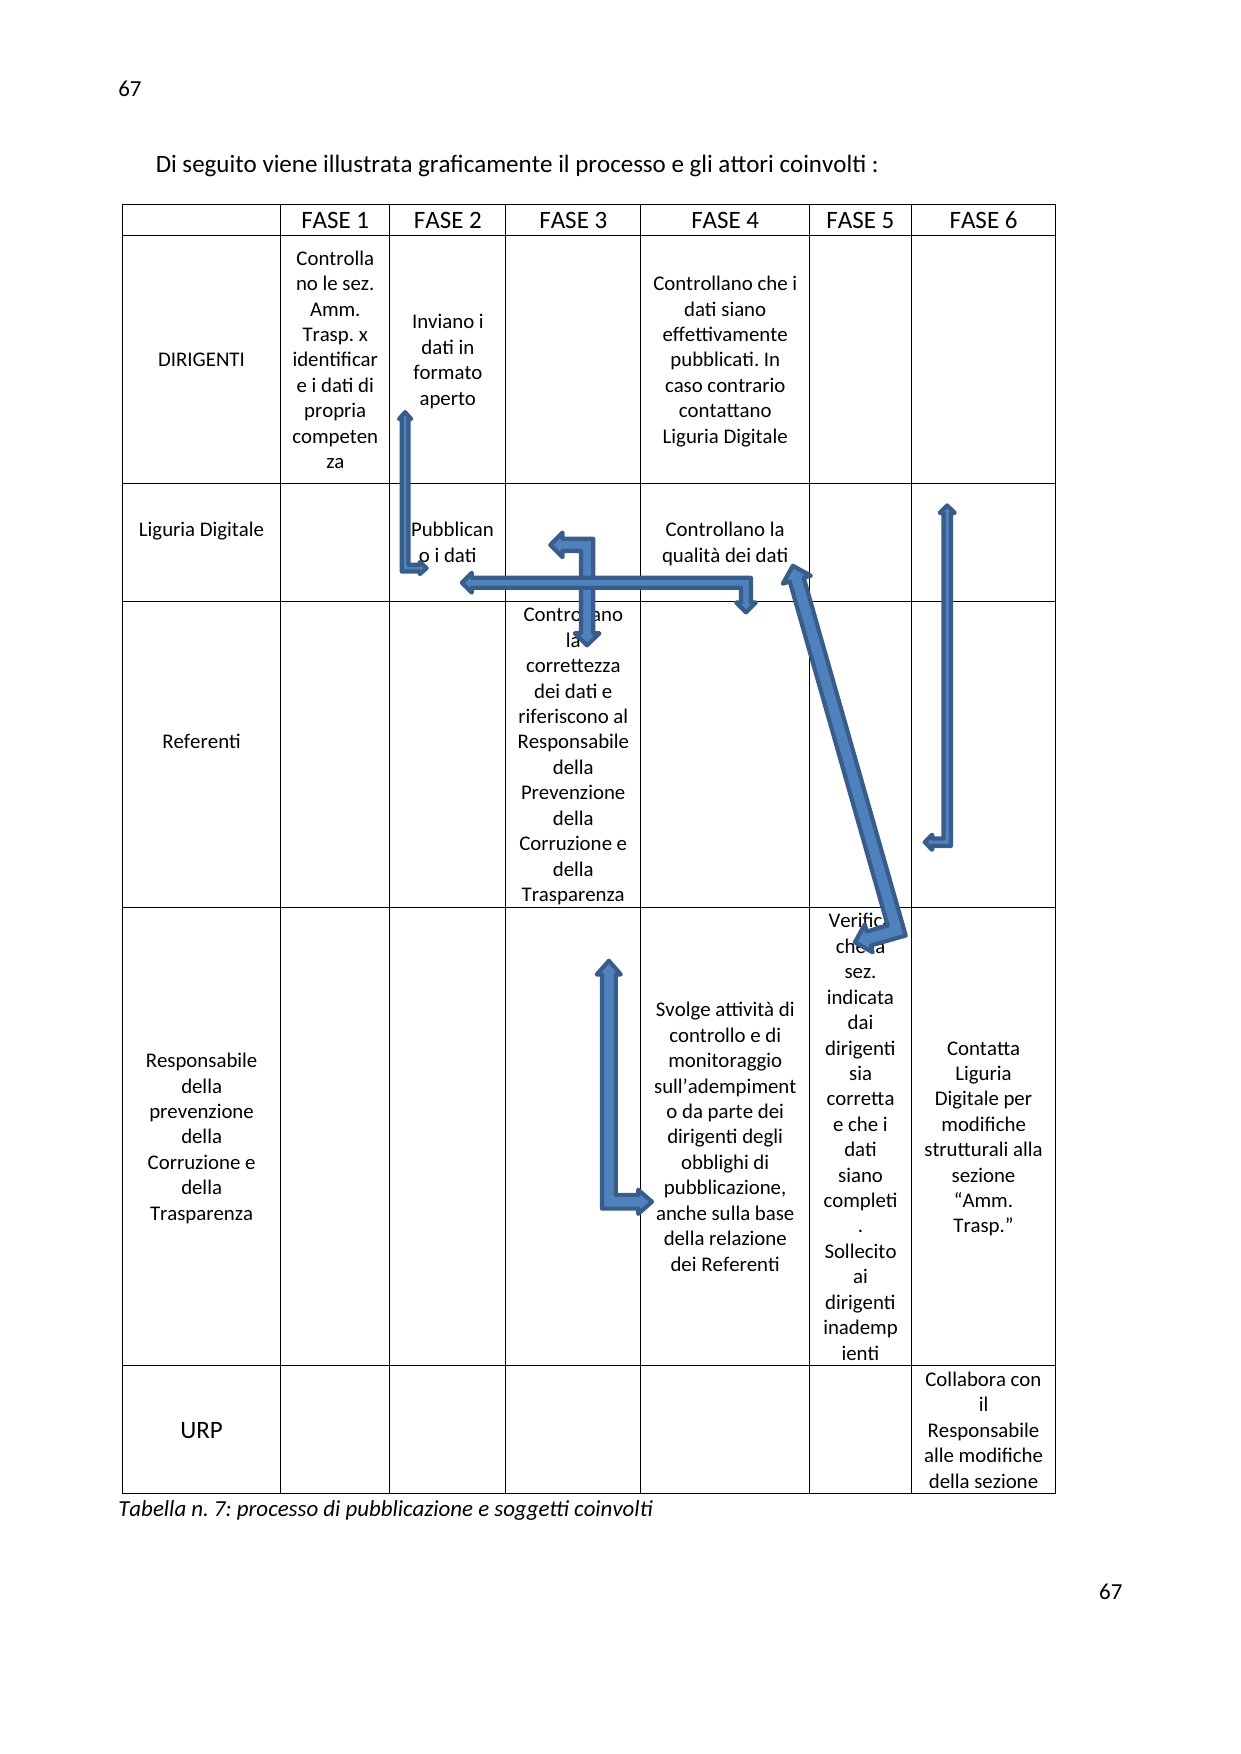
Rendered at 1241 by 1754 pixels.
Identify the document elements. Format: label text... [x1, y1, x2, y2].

table_cell Verifica che la sez. indicata dai dirigenti sia corretta e che i dati siano completi. Sollecito ai dirigenti inadempienti [810, 908, 911, 1365]
table_header FASE 5 [810, 205, 911, 235]
table_cell [810, 664, 879, 907]
table_header FASE 1 [281, 205, 389, 235]
table_header [123, 205, 280, 235]
table_cell [641, 602, 809, 907]
table_cell [596, 590, 640, 601]
table_header FASE 6 [912, 205, 1055, 235]
table_cell [810, 236, 911, 482]
table_cell Controllano la correttezza dei dati e riferiscono al Responsabile della Prevenzione della Corruzione e della Trasparenza [506, 602, 640, 907]
table_cell [390, 1366, 505, 1493]
table_cell Svolge attività di controllo e di monitoraggio sull’adempimento da parte dei dirigenti degli obblighi di pubblicazione, anche sulla base della relazione dei Referenti [641, 908, 809, 1365]
table_cell Responsabile della prevenzione della Corruzione e della Trasparenza [123, 908, 280, 1365]
table_cell [912, 602, 1055, 907]
table_header FASE 4 [641, 205, 809, 235]
table_cell [506, 1366, 640, 1493]
table_cell Liguria Digitale [123, 484, 280, 601]
table_cell Inviano i dati in formato aperto [390, 236, 505, 482]
table_cell Referenti [123, 602, 280, 907]
table_cell [506, 236, 640, 482]
table_cell [912, 484, 1055, 601]
table_cell [912, 236, 1055, 482]
table_cell [281, 484, 389, 601]
table_cell DIRIGENTI [123, 236, 280, 482]
table_cell [281, 602, 389, 907]
table_cell Controllano le sez. Amm. Trasp. x identificare i dati di propria competenza [281, 236, 389, 482]
table_cell [814, 602, 911, 907]
table_cell [281, 1366, 389, 1493]
table_cell [390, 908, 505, 1365]
table_header FASE 3 [506, 205, 640, 235]
table_cell Contatta Liguria Digitale per modifiche strutturali alla sezione “Amm. Trasp.” [912, 908, 1055, 1365]
text Di seguito viene illustrata graficamente il processo e gli attori coinvolti : [118, 148, 1122, 178]
table_cell Pubblicano i dati [390, 484, 505, 601]
table_cell [641, 1366, 809, 1493]
table_cell Controllano la qualità dei dati [641, 484, 809, 601]
table_cell [506, 908, 640, 1365]
table_cell [810, 1366, 911, 1493]
table_cell Collabora con il Responsabile alle modifiche della sezione [912, 1366, 1055, 1493]
table_cell [506, 484, 640, 575]
table_cell [506, 590, 578, 601]
table_cell URP [123, 1366, 280, 1493]
table_cell [390, 602, 505, 907]
table_cell [810, 484, 911, 601]
text Tabella n. 7: processo di pubblicazione e soggetti coinvolti [118, 1494, 1122, 1522]
table_cell Controllano che i dati siano effettivamente pubblicati. In caso contrario contattano Liguria Digitale [641, 236, 809, 482]
table_header FASE 2 [390, 205, 505, 235]
table_cell [281, 908, 389, 1365]
